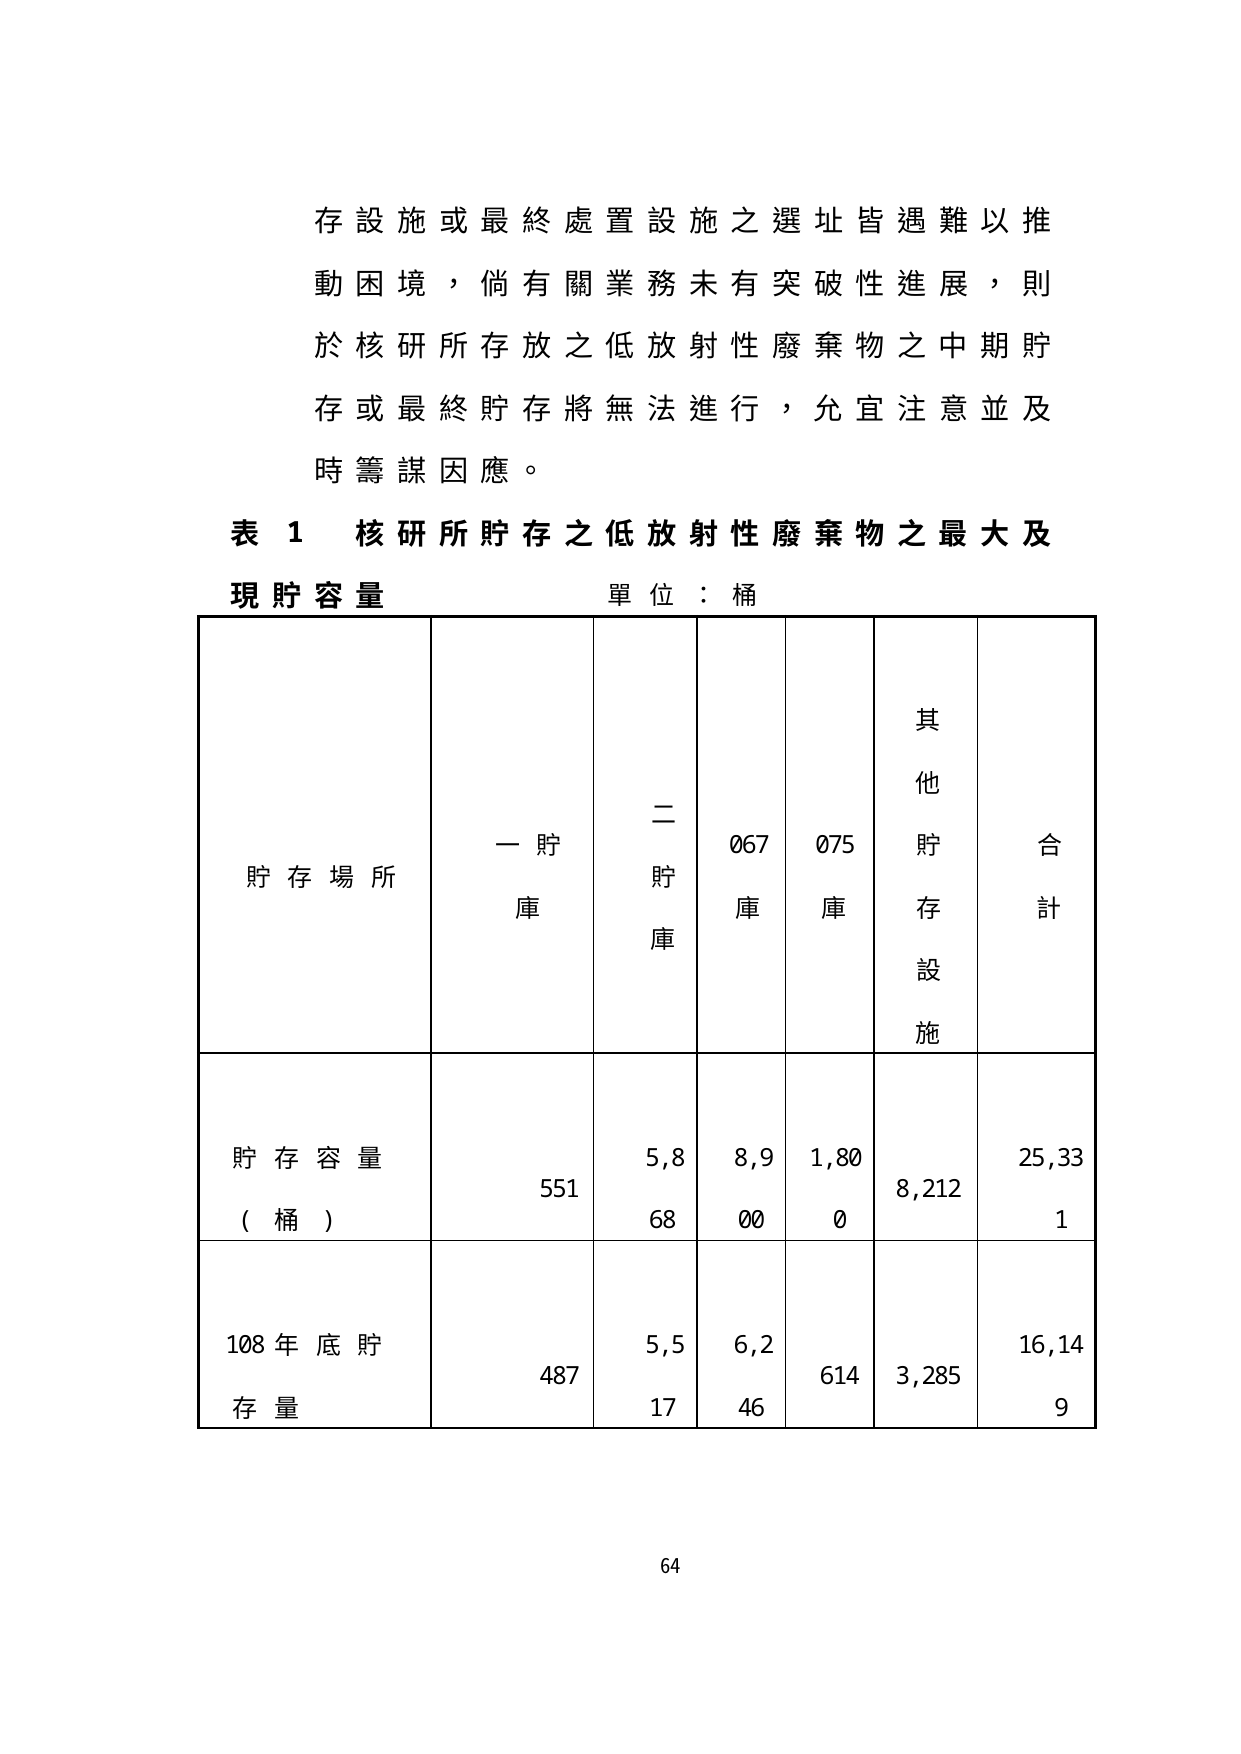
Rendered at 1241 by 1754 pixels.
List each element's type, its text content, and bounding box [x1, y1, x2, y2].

table_header 合 計 [978, 618, 1094, 1052]
table_cell 3,285 [875, 1241, 977, 1427]
table_header 其他貯存設施 [875, 618, 977, 1052]
table_cell 108年底貯存量 [200, 1241, 430, 1427]
table_cell 25,331 [978, 1054, 1094, 1240]
table_cell 5,517 [594, 1241, 696, 1427]
table_cell 551 [432, 1054, 593, 1240]
text 表1 核研所貯存之低放射性廢棄物之最大及現貯容量 單位：桶 [188, 490, 1058, 615]
table_cell 8,900 [698, 1054, 785, 1240]
table_header 067庫 [698, 618, 785, 1052]
table_cell 貯存容量(桶) [200, 1054, 430, 1240]
table_header 二貯庫 [594, 618, 696, 1052]
table_header 一貯庫 [432, 618, 593, 1052]
text 存設施或最終處置設施之選址皆遇難以推動困境，倘有關業務未有突破性進展，則於核研所存放之低放射性廢棄物之中期貯存或最終貯存將無法進行，允宜注意並及時籌謀因應。 [271, 177, 1058, 490]
table_header 貯存場所 [200, 618, 430, 1052]
table_header 075庫 [786, 618, 873, 1052]
table_cell 6,246 [698, 1241, 785, 1427]
table_cell 5,868 [594, 1054, 696, 1240]
table_cell 1,800 [786, 1054, 873, 1240]
table_cell 16,149 [978, 1241, 1094, 1427]
table_cell 487 [432, 1241, 593, 1427]
table_cell 8,212 [875, 1054, 977, 1240]
table_cell 614 [786, 1241, 873, 1427]
